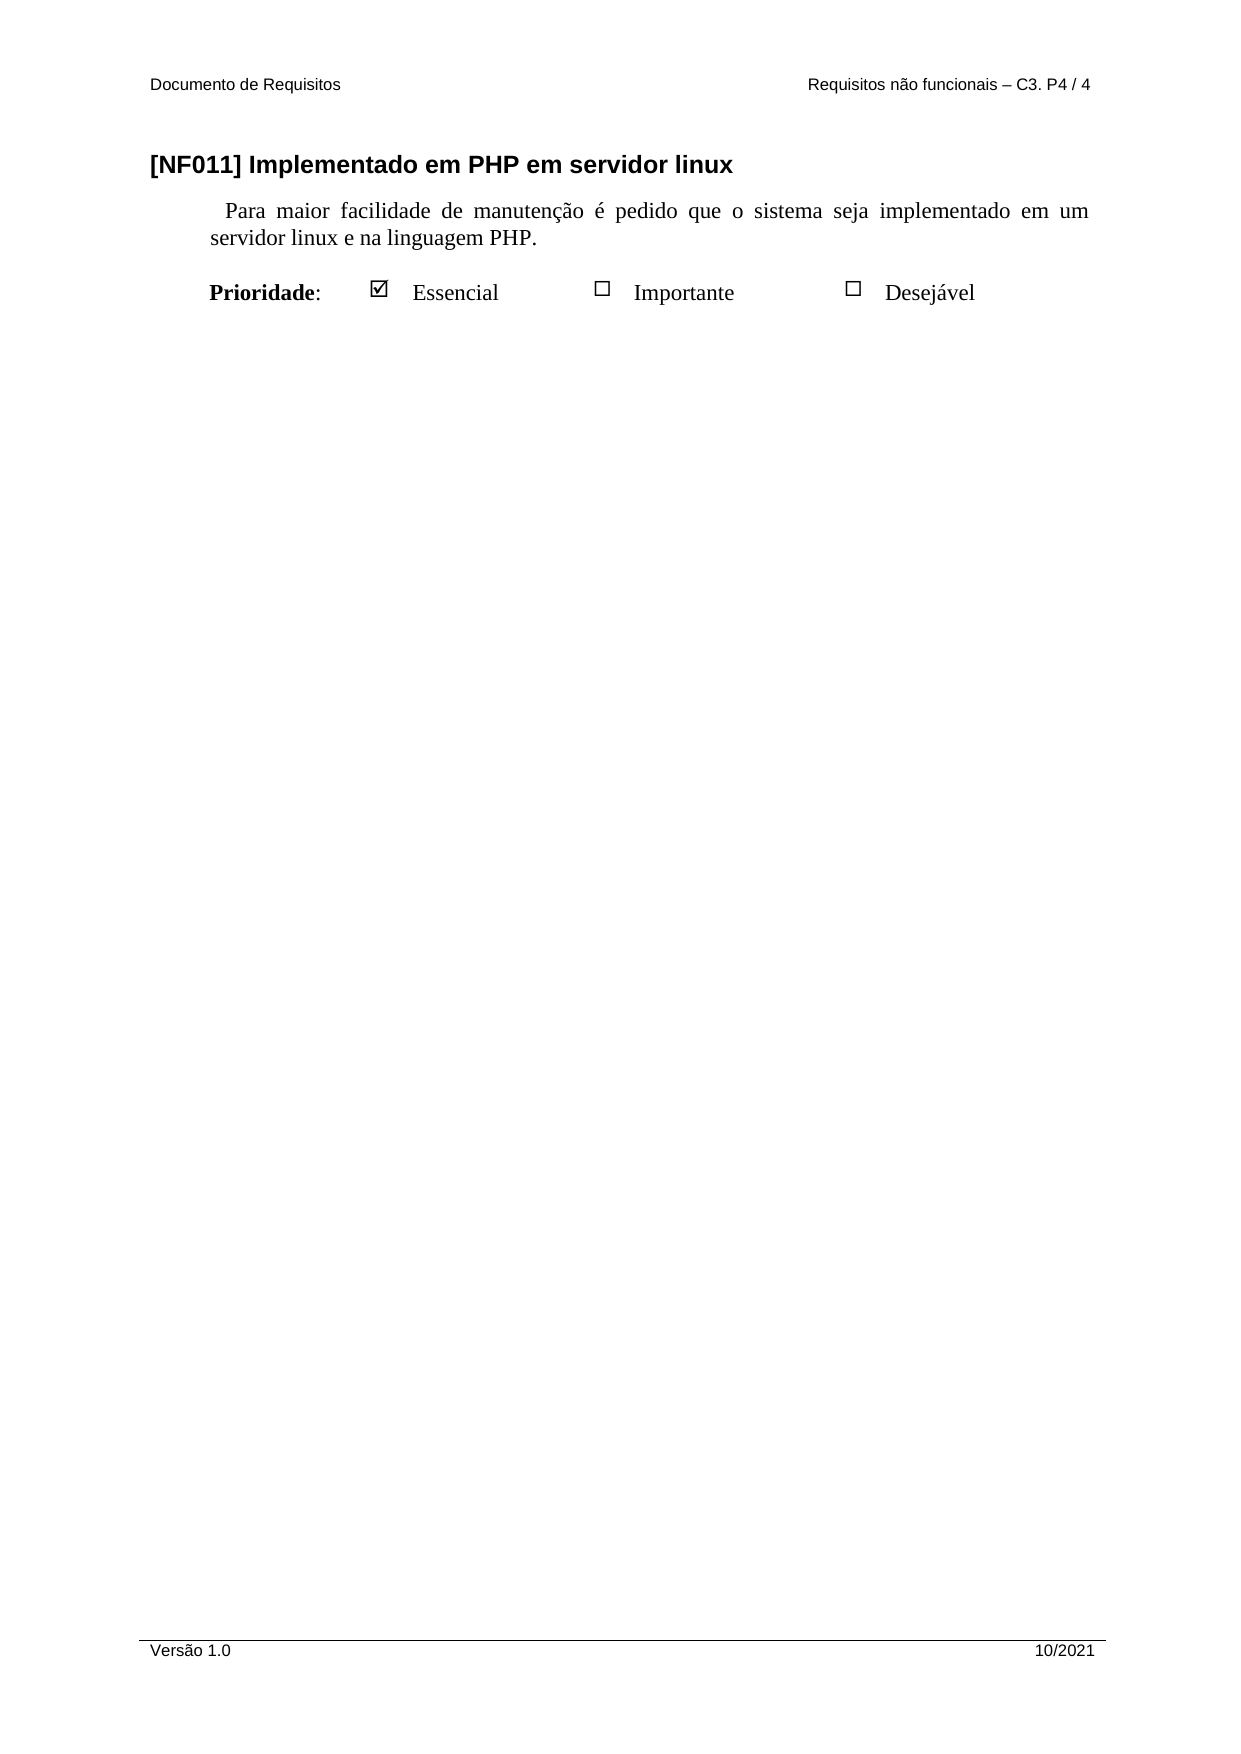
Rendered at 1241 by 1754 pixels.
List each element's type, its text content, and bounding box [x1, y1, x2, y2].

table_header  [357, 256, 401, 327]
text [NF011] Implementado em PHP em servidor linux [150, 150, 1090, 179]
table_header  [829, 256, 873, 327]
text Para maior facilidade de manutenção é pedido que o sistema seja implementado em um servidor linux e na linguagem PHP. [210, 197, 1090, 250]
table_header Desejável [874, 256, 1017, 327]
table_header Essencial [401, 256, 578, 327]
table_header  [578, 256, 622, 327]
table_header Prioridade: [194, 256, 357, 327]
table_header Importante [623, 256, 829, 327]
